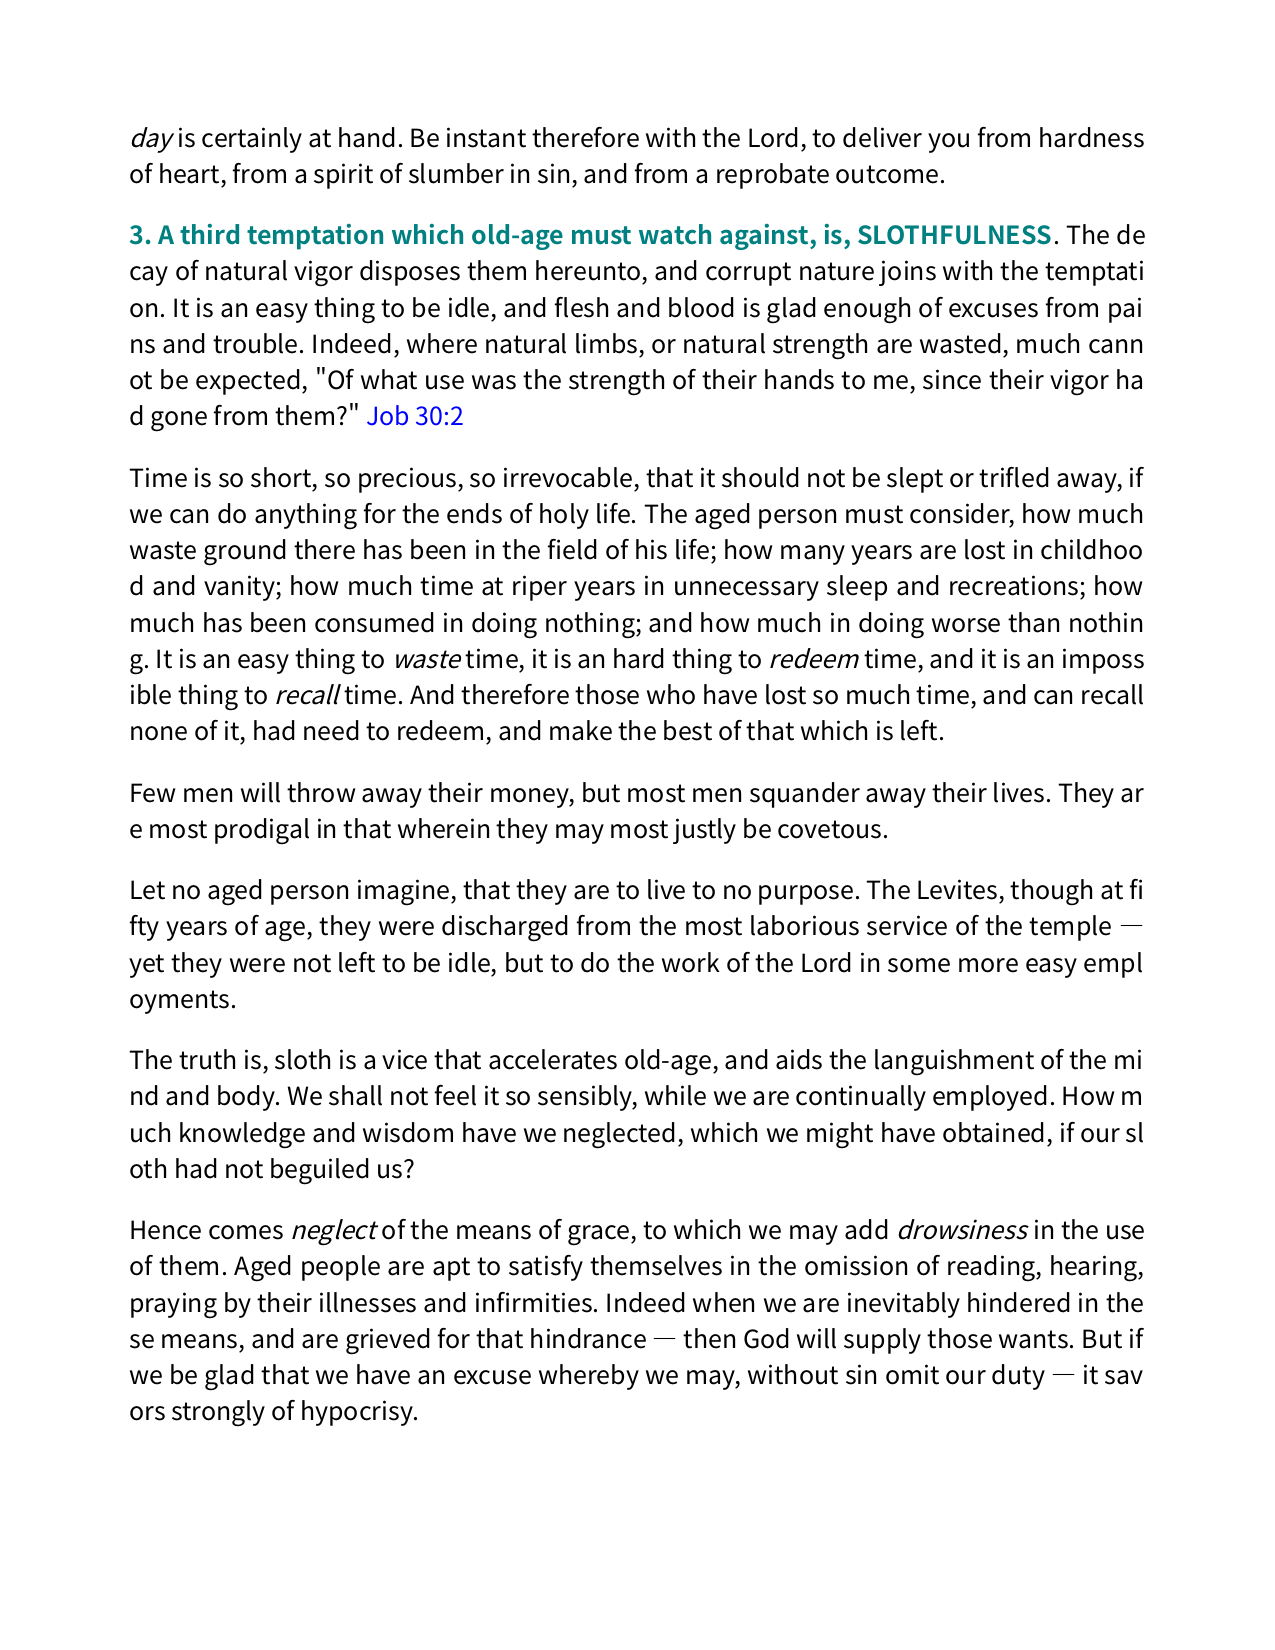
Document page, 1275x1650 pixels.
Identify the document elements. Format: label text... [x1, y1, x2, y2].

text Hence comes neglect of the means of grace, to which we may add drowsiness in the use of them. Aged people are apt to satisfy themselves in the omission of reading, hearing, praying by their illnesses and infirmities. Indeed when we are inevitably hindered in these means, and are grieved for that hindrance — then God will supply those wants. But if we be glad that we have an excuse whereby we may, without sin omit our duty — it savors strongly of hypocrisy. [129, 1211, 1146, 1428]
text day is certainly at hand. Be instant therefore with the Lord, to deliver you from hardness of heart, from a spirit of slumber in sin, and from a reprobate outcome. [129, 118, 1146, 191]
text 3. A third temptation which old-age must watch against, is, SLOTHFULNESS. The decay of natural vigor disposes them hereunto, and corrupt nature joins with the temptation. It is an easy thing to be idle, and flesh and blood is glad enough of excuses from pains and trouble. Indeed, where natural limbs, or natural strength are wasted, much cannot be expected, "Of what use was the strength of their hands to me, since their vigor had gone from them?" Job 30:2 [129, 216, 1146, 433]
text Let no aged person imagine, that they are to live to no purpose. The Levites, though at fifty years of age, they were discharged from the most laborious service of the temple — yet they were not left to be idle, but to do the work of the Lord in some more easy employments. [129, 871, 1146, 1016]
text Time is so short, so precious, so irrevocable, that it should not be slept or trifled away, if we can do anything for the ends of holy life. The aged person must consider, how much waste ground there has been in the field of his life; how many years are lost in childhood and vanity; how much time at riper years in unnecessary sleep and recreations; how much has been consumed in doing nothing; and how much in doing worse than nothing. It is an easy thing to waste time, it is an hard thing to redeem time, and it is an impossible thing to recall time. And therefore those who have lost so much time, and can recall none of it, had need to redeem, and make the best of that which is left. [129, 458, 1146, 748]
text Few men will throw away their money, but most men squander away their lives. They are most prodigal in that wherein they may most justly be covetous. [129, 773, 1146, 846]
text The truth is, sloth is a vice that accelerates old-age, and aids the languishment of the mind and body. We shall not feel it so sensibly, while we are continually employed. How much knowledge and wisdom have we neglected, which we might have obtained, if our sloth had not beguiled us? [129, 1041, 1146, 1186]
